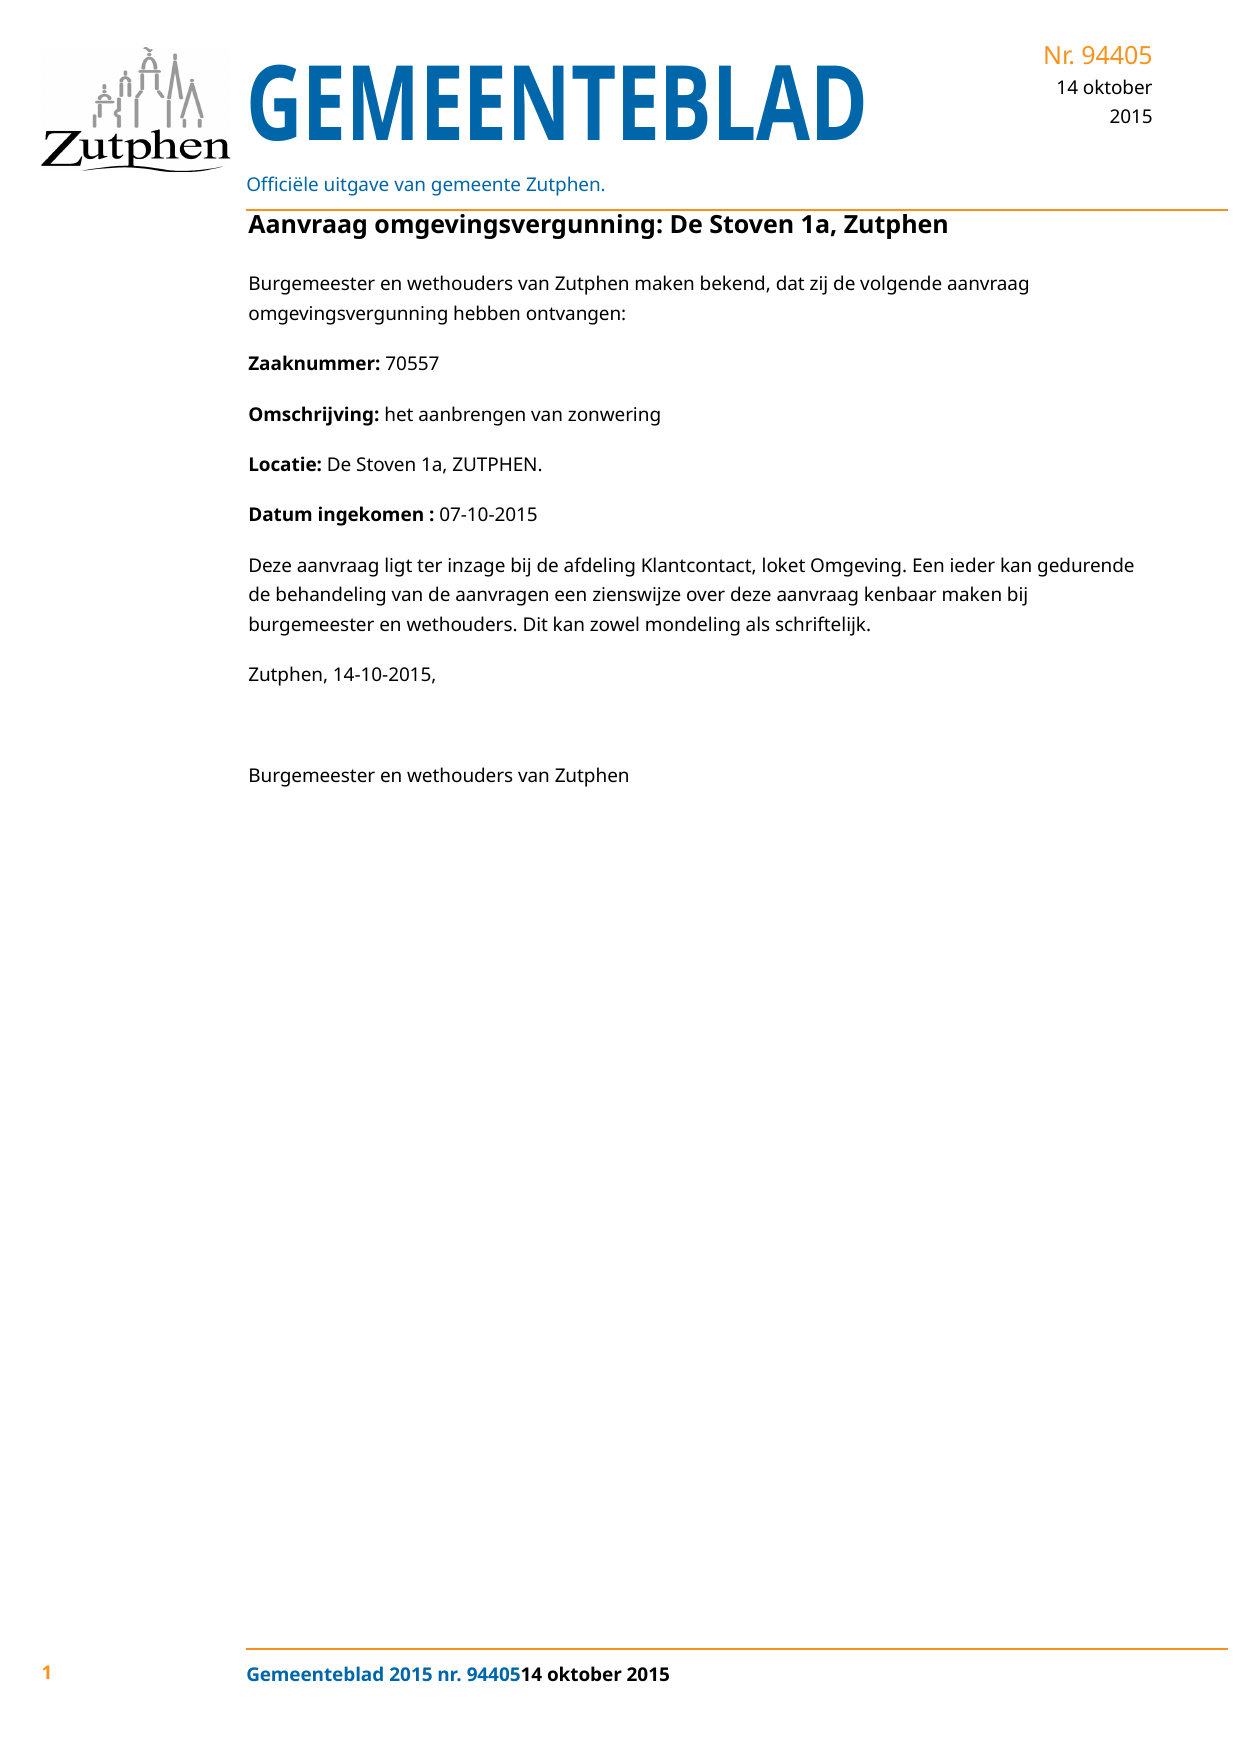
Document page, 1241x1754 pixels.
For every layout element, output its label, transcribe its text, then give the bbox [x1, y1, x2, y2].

text Aanvraag omgevingsvergunning: De Stoven 1a, Zutphen [248, 211, 1152, 241]
text Deze aanvraag ligt ter inzage bij de afdeling Klantcontact, loket Omgeving. Een ieder kan gedurende de behandeling van de aanvragen een zienswijze over deze aanvraag kenbaar maken bij burgemeester en wethouders. Dit kan zowel mondeling als schriftelijk. [248, 552, 1152, 637]
text Datum ingekomen : 07-10-2015 [248, 502, 1152, 527]
text Omschrijving: het aanbrengen van zonwering [248, 401, 1152, 426]
text Zutphen, 14-10-2015, [248, 662, 1152, 687]
picture [41, 47, 231, 172]
text Burgemeester en wethouders van Zutphen [248, 762, 1152, 788]
text Locatie: De Stoven 1a, ZUTPHEN. [248, 451, 1152, 477]
text Zaaknummer: 70557 [248, 350, 1152, 376]
text Burgemeester en wethouders van Zutphen maken bekend, dat zij de volgende aanvraag omgevingsvergunning hebben ontvangen: [248, 270, 1152, 326]
